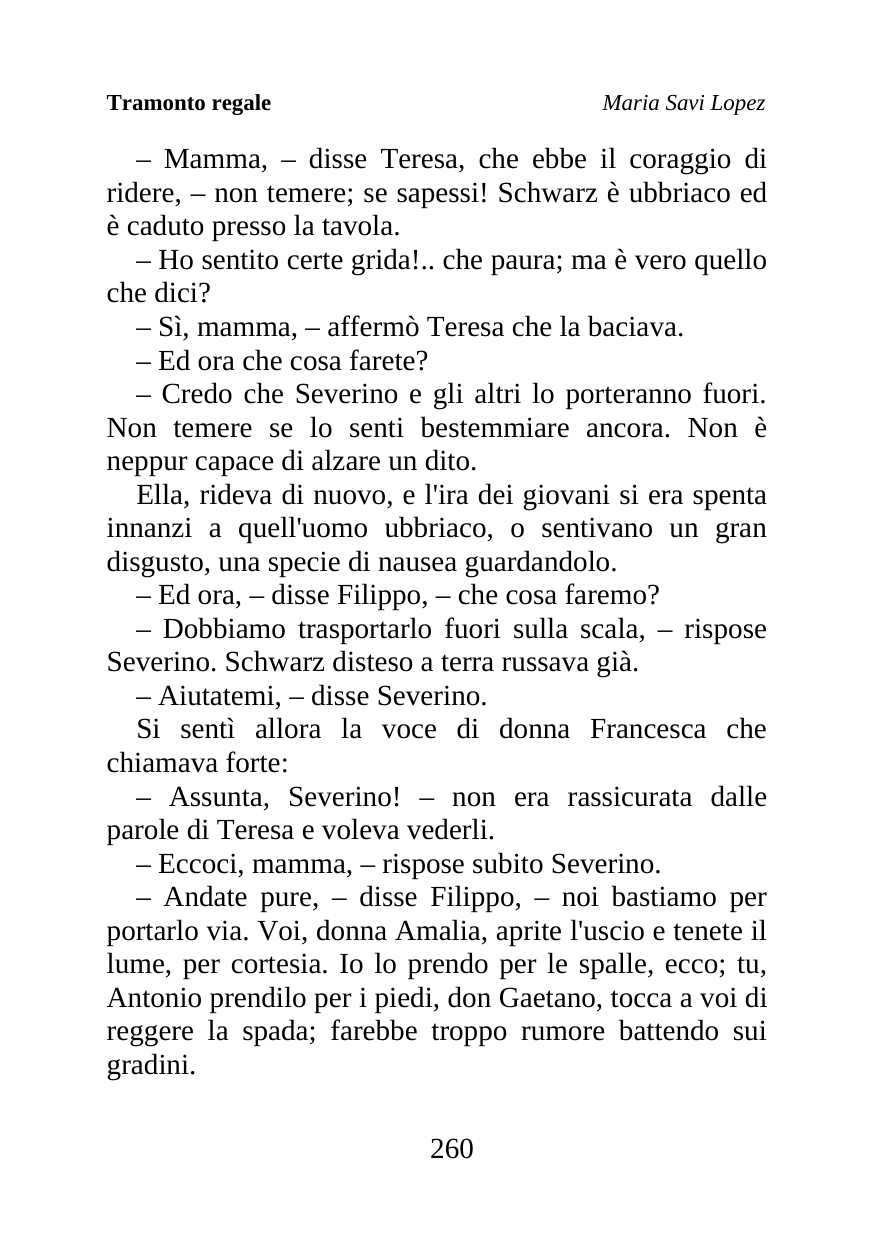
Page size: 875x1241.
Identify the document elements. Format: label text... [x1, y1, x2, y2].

text – Aiutatemi, – disse Severino. [106, 678, 768, 712]
text – Ed ora che cosa farete? [106, 343, 768, 376]
text – Andate pure, – disse Filippo, – noi bastiamo per portarlo via. Voi, donna Amalia, aprite l'uscio e tenete il lume, per cortesia. Io lo prendo per le spalle, ecco; tu, Antonio prendilo per i piedi, don Gaetano, tocca a voi di reggere la spada; farebbe troppo rumore battendo sui gradini. [106, 879, 768, 1081]
text Ella, rideva di nuovo, e l'ira dei giovani si era spenta innanzi a quell'uomo ubbriaco, o sentivano un gran disgusto, una specie di nausea guardandolo. [106, 477, 768, 577]
text – Ho sentito certe grida!.. che paura; ma è vero quello che dici? [106, 242, 768, 309]
text – Eccoci, mamma, – rispose subito Severino. [106, 846, 768, 879]
text – Assunta, Severino! – non era rassicurata dalle parole di Teresa e voleva vederli. [106, 779, 768, 846]
text – Ed ora, – disse Filippo, – che cosa faremo? [106, 577, 768, 611]
text – Sì, mamma, – affermò Teresa che la baciava. [106, 309, 768, 343]
text Si sentì allora la voce di donna Francesca che chiamava forte: [106, 712, 768, 779]
text – Dobbiamo trasportarlo fuori sulla scala, – rispose Severino. Schwarz disteso a terra russava già. [106, 611, 768, 678]
text – Credo che Severino e gli altri lo porteranno fuori. Non temere se lo senti bestemmiare ancora. Non è neppur capace di alzare un dito. [106, 376, 768, 477]
text – Mamma, – disse Teresa, che ebbe il coraggio di ridere, – non temere; se sapessi! Schwarz è ubbriaco ed è caduto presso la tavola. [106, 141, 768, 242]
